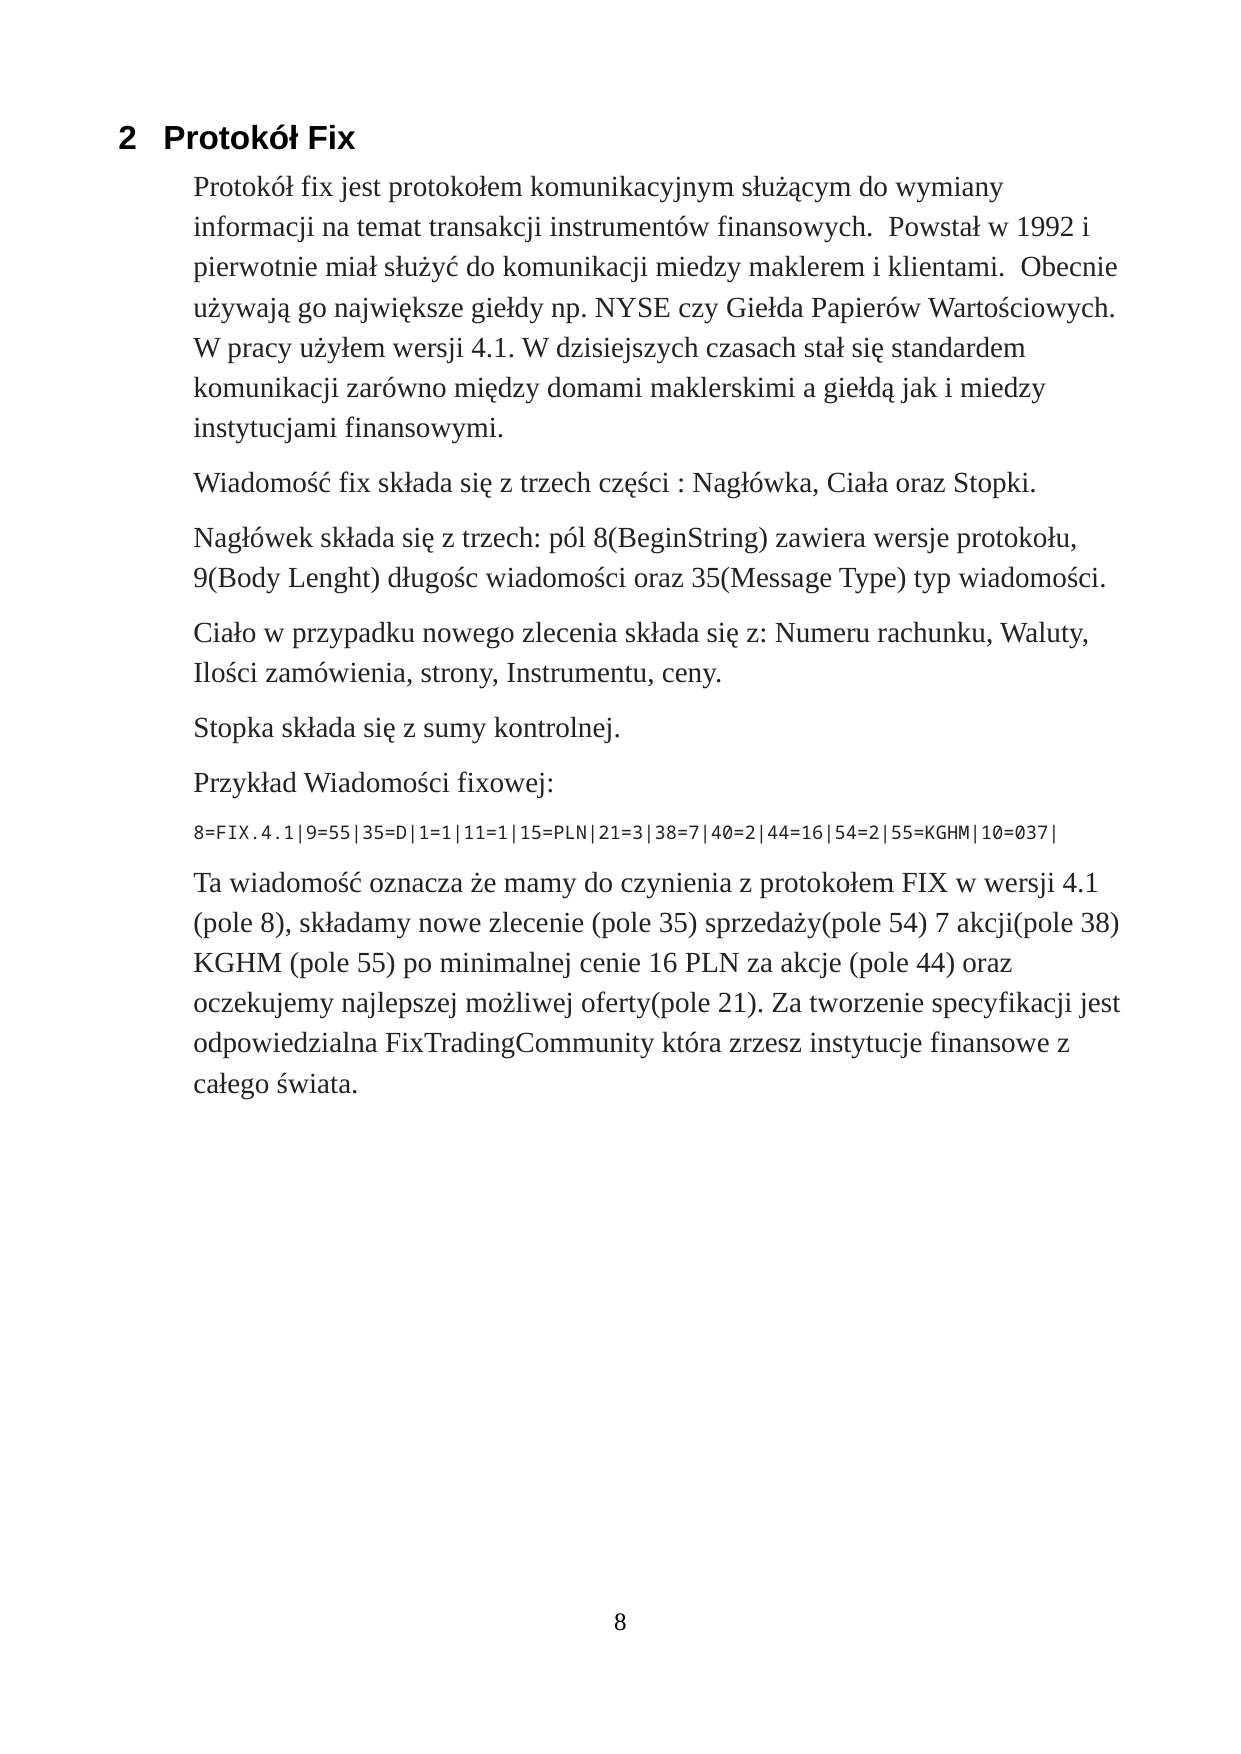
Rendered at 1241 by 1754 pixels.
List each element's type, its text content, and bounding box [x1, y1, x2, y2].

list Wiadomość fix składa się z trzech części : Nagłówka, Ciała oraz Stopki. [156, 465, 1122, 499]
list Ciało w przypadku nowego zlecenia składa się z: Numeru rachunku, Waluty, Ilości zamówienia, strony, Instrumentu, ceny. [156, 615, 1122, 689]
list Przykład Wiadomości fixowej: [156, 765, 1122, 798]
list Ta wiadomość oznacza że mamy do czynienia z protokołem FIX w wersji 4.1 (pole 8), składamy nowe zlecenie (pole 35) sprzedaży(pole 54) 7 akcji(pole 38) KGHM (pole 55) po minimalnej cenie 16 PLN za akcje (pole 44) oraz oczekujemy najlepszej możliwej oferty(pole 21). Za tworzenie specyfikacji jest odpowiedzialna FixTradingCommunity która zrzesz instytucje finansowe z całego świata. [156, 865, 1122, 1099]
subtitle Protokół Fix [118, 118, 1122, 157]
list 8=FIX.4.1|9=55|35=D|1=1|11=1|15=PLN|21=3|38=7|40=2|44=16|54=2|55=KGHM|10=037| [156, 819, 1122, 845]
list Stopka składa się z sumy kontrolnej. [156, 710, 1122, 743]
list Protokół fix jest protokołem komunikacyjnym służącym do wymiany informacji na temat transakcji instrumentów finansowych. Powstał w 1992 i pierwotnie miał służyć do komunikacji miedzy maklerem i klientami. Obecnie używają go największe giełdy np. NYSE czy Giełda Papierów Wartościowych. W pracy użyłem wersji 4.1. W dzisiejszych czasach stał się standardem komunikacji zarówno między domami maklerskimi a giełdą jak i miedzy instytucjami finansowymi. [156, 169, 1122, 444]
list Nagłówek składa się z trzech: pól 8(BeginString) zawiera wersje protokołu, 9(Body Lenght) długośc wiadomości oraz 35(Message Type) typ wiadomości. [156, 520, 1122, 594]
